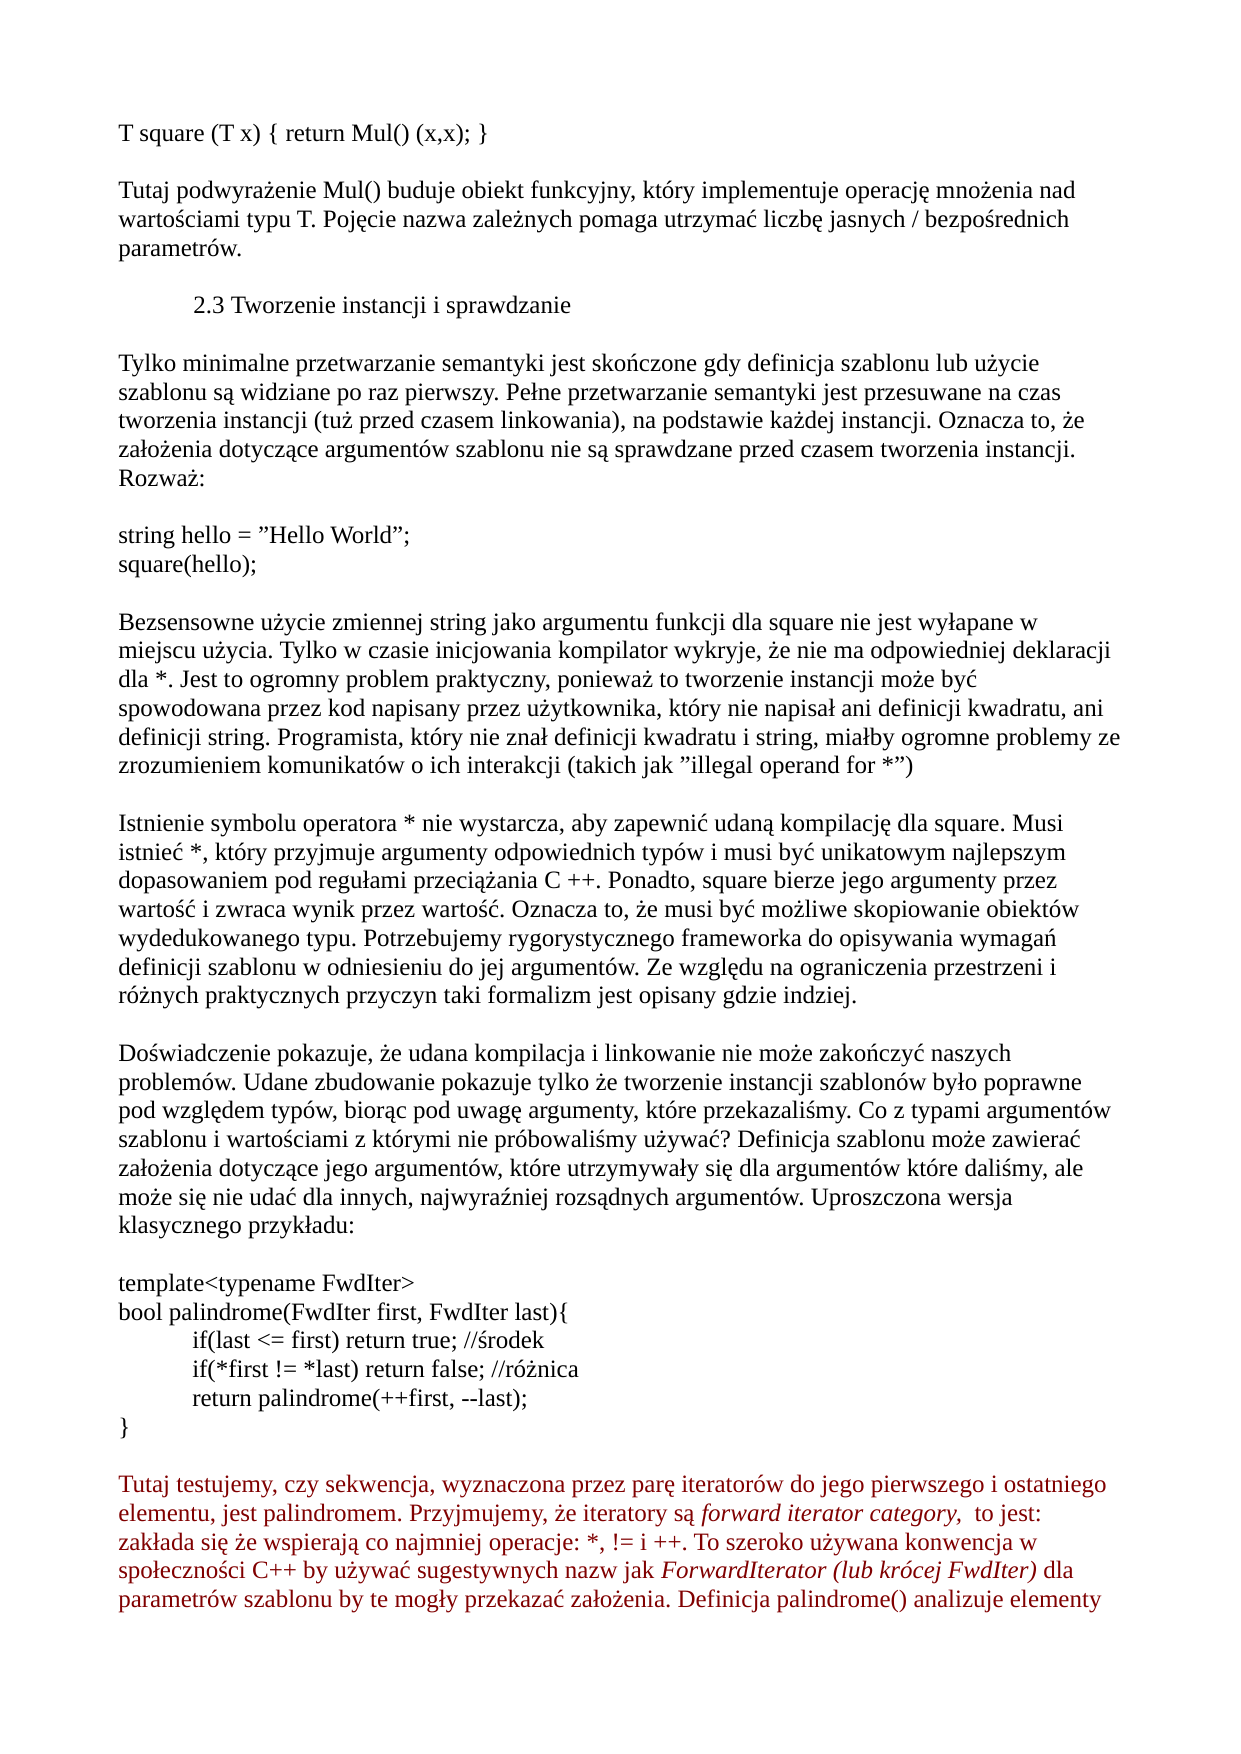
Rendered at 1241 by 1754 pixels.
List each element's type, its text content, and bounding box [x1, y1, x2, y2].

text string hello = ”Hello World”; [118, 521, 1122, 549]
text Tutaj podwyrażenie Mul() buduje obiekt funkcyjny, który implementuje operację mnożenia nad wartościami typu T. Pojęcie nazwa zależnych pomaga utrzymać liczbę jasnych / bezpośrednich parametrów. [118, 176, 1122, 262]
text T square (T x) { return Mul() (x,x); } [118, 118, 1122, 147]
text bool palindrome(FwdIter first, FwdIter last){ [118, 1297, 1122, 1326]
text Doświadczenie pokazuje, że udana kompilacja i linkowanie nie może zakończyć naszych problemów. Udane zbudowanie pokazuje tylko że tworzenie instancji szablonów było poprawne pod względem typów, biorąc pod uwagę argumenty, które przekazaliśmy. Co z typami argumentów szablonu i wartościami z którymi nie próbowaliśmy używać? Definicja szablonu może zawierać założenia dotyczące jego argumentów, które utrzymywały się dla argumentów które daliśmy, ale może się nie udać dla innych, najwyraźniej rozsądnych argumentów. Uproszczona wersja klasycznego przykładu: [118, 1038, 1122, 1239]
text template<typename FwdIter> [118, 1268, 1122, 1297]
text Bezsensowne użycie zmiennej string jako argumentu funkcji dla square nie jest wyłapane w miejscu użycia. Tylko w czasie inicjowania kompilator wykryje, że nie ma odpowiedniej deklaracji dla *. Jest to ogromny problem praktyczny, ponieważ to tworzenie instancji może być spowodowana przez kod napisany przez użytkownika, który nie napisał ani definicji kwadratu, ani definicji string. Programista, który nie znał definicji kwadratu i string, miałby ogromne problemy ze zrozumieniem komunikatów o ich interakcji (takich jak ”illegal operand for *”) [118, 607, 1122, 779]
text return palindrome(++first, --last); [118, 1383, 1122, 1412]
text } [118, 1412, 1122, 1441]
text square(hello); [118, 549, 1122, 578]
text Tylko minimalne przetwarzanie semantyki jest skończone gdy definicja szablonu lub użycie szablonu są widziane po raz pierwszy. Pełne przetwarzanie semantyki jest przesuwane na czas tworzenia instancji (tuż przed czasem linkowania), na podstawie każdej instancji. Oznacza to, że założenia dotyczące argumentów szablonu nie są sprawdzane przed czasem tworzenia instancji. Rozważ: [118, 348, 1122, 492]
list Tworzenie instancji i sprawdzanie [193, 291, 1122, 319]
text if(last <= first) return true; //środek [118, 1326, 1122, 1354]
text Istnienie symbolu operatora * nie wystarcza, aby zapewnić udaną kompilację dla square. Musi istnieć *, który przyjmuje argumenty odpowiednich typów i musi być unikatowym najlepszym dopasowaniem pod regułami przeciążania C ++. Ponadto, square bierze jego argumenty przez wartość i zwraca wynik przez wartość. Oznacza to, że musi być możliwe skopiowanie obiektów wydedukowanego typu. Potrzebujemy rygorystycznego frameworka do opisywania wymagań definicji szablonu w odniesieniu do jej argumentów. Ze względu na ograniczenia przestrzeni i różnych praktycznych przyczyn taki formalizm jest opisany gdzie indziej. [118, 808, 1122, 1009]
text if(*first != *last) return false; //różnica [118, 1354, 1122, 1383]
text Tutaj testujemy, czy sekwencja, wyznaczona przez parę iteratorów do jego pierwszego i ostatniego elementu, jest palindromem. Przyjmujemy, że iteratory są forward iterator category, to jest: zakłada się że wspierają co najmniej operacje: *, != i ++. To szeroko używana konwencja w społeczności C++ by używać sugestywnych nazw jak ForwardIterator (lub krócej FwdIter) dla parametrów szablonu by te mogły przekazać założenia. Definicja palindrome() analizuje elementy [118, 1469, 1122, 1613]
